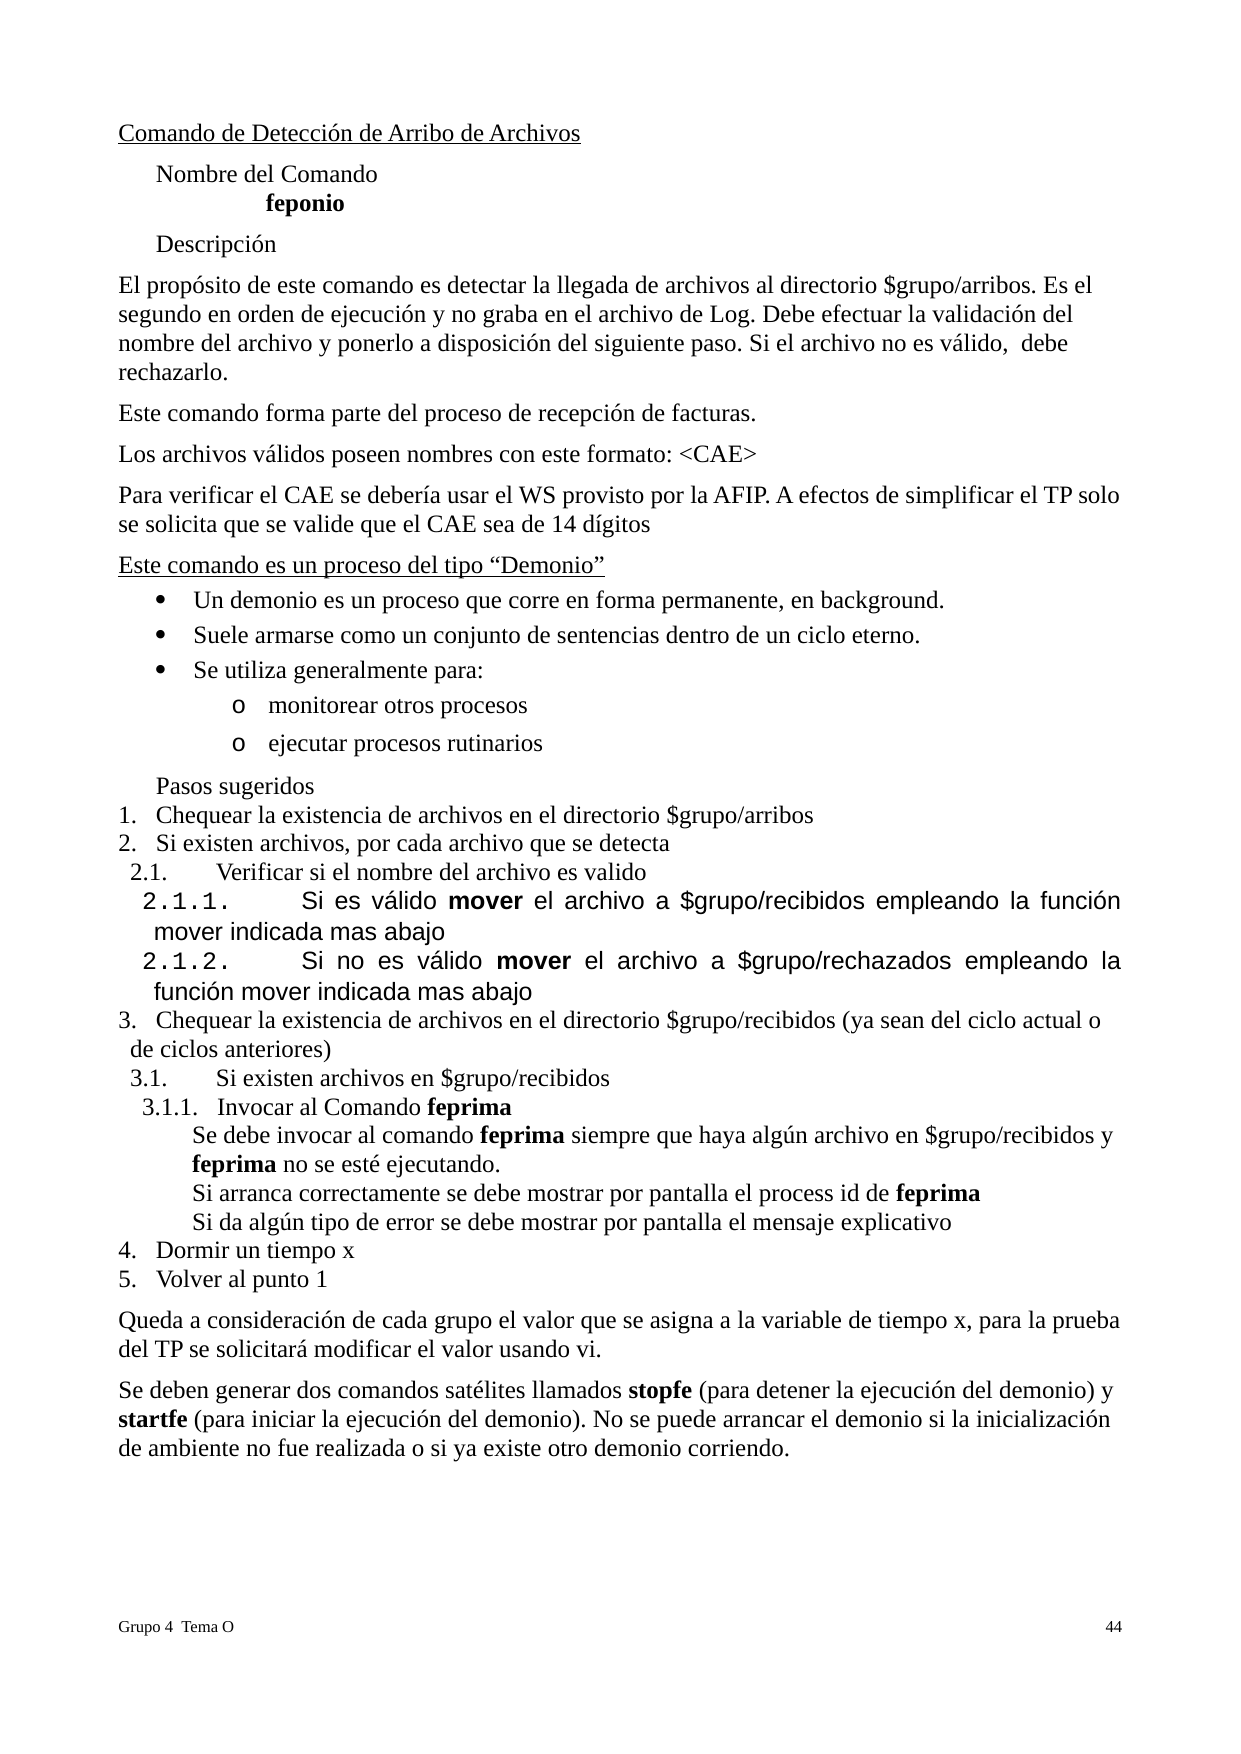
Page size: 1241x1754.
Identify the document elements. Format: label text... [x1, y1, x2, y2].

text Para verificar el CAE se debería usar el WS provisto por la AFIP. A efectos de simplificar el TP solo se solicita que se valide que el CAE sea de 14 dígitos [118, 481, 1122, 538]
list Invocar al Comando feprima [142, 1092, 1122, 1120]
text feponio [266, 188, 1122, 217]
text Se debe invocar al comando feprima siempre que haya algún archivo en $grupo/recibidos y feprima no se esté ejecutando. [192, 1120, 1122, 1178]
text El propósito de este comando es detectar la llegada de archivos al directorio $grupo/arribos. Es el segundo en orden de ejecución y no graba en el archivo de Log. Debe efectuar la validación del nombre del archivo y ponerlo a disposición del siguiente paso. Si el archivo no es válido, debe rechazarlo. [118, 271, 1122, 386]
list Suele armarse como un conjunto de sentencias dentro de un ciclo eterno. [156, 621, 1122, 649]
list Si es válido mover el archivo a $grupo/recibidos empleando la función mover indicada mas abajo [142, 886, 1122, 946]
text Se deben generar dos comandos satélites llamados stopfe (para detener la ejecución del demonio) y startfe (para iniciar la ejecución del demonio). No se puede arrancar el demonio si la inicialización de ambiente no fue realizada o si ya existe otro demonio corriendo. [118, 1375, 1122, 1462]
list monitorear otros procesos [231, 691, 1122, 721]
text Nombre del Comando [156, 159, 1122, 188]
text Queda a consideración de cada grupo el valor que se asigna a la variable de tiempo x, para la prueba del TP se solicitará modificar el valor usando vi. [118, 1305, 1122, 1363]
list Si existen archivos en $grupo/recibidos [130, 1063, 1122, 1092]
text Este comando forma parte del proceso de recepción de facturas. [118, 398, 1122, 427]
list Chequear la existencia de archivos en el directorio $grupo/recibidos (ya sean del ciclo actual o de ciclos anteriores) [118, 1005, 1122, 1063]
list Volver al punto 1 [118, 1264, 1122, 1293]
list Dormir un tiempo x [118, 1235, 1122, 1264]
text Si da algún tipo de error se debe mostrar por pantalla el mensaje explicativo [192, 1207, 1122, 1235]
text Los archivos válidos poseen nombres con este formato: <CAE> [118, 439, 1122, 468]
list Chequear la existencia de archivos en el directorio $grupo/arribos [118, 800, 1122, 828]
list Se utiliza generalmente para: [156, 656, 1122, 684]
list Si no es válido mover el archivo a $grupo/rechazados empleando la función mover indicada mas abajo [142, 946, 1122, 1005]
list Un demonio es un proceso que corre en forma permanente, en background. [156, 586, 1122, 614]
text Comando de Detección de Arribo de Archivos [118, 118, 1122, 147]
text Si arranca correctamente se debe mostrar por pantalla el process id de feprima [192, 1178, 1122, 1207]
list Verificar si el nombre del archivo es valido [130, 857, 1122, 886]
text Pasos sugeridos [156, 771, 1122, 800]
text Descripción [156, 229, 1122, 258]
text Este comando es un proceso del tipo “Demonio” [118, 551, 1122, 579]
list ejecutar procesos rutinarios [231, 728, 1122, 758]
list Si existen archivos, por cada archivo que se detecta [118, 828, 1122, 857]
